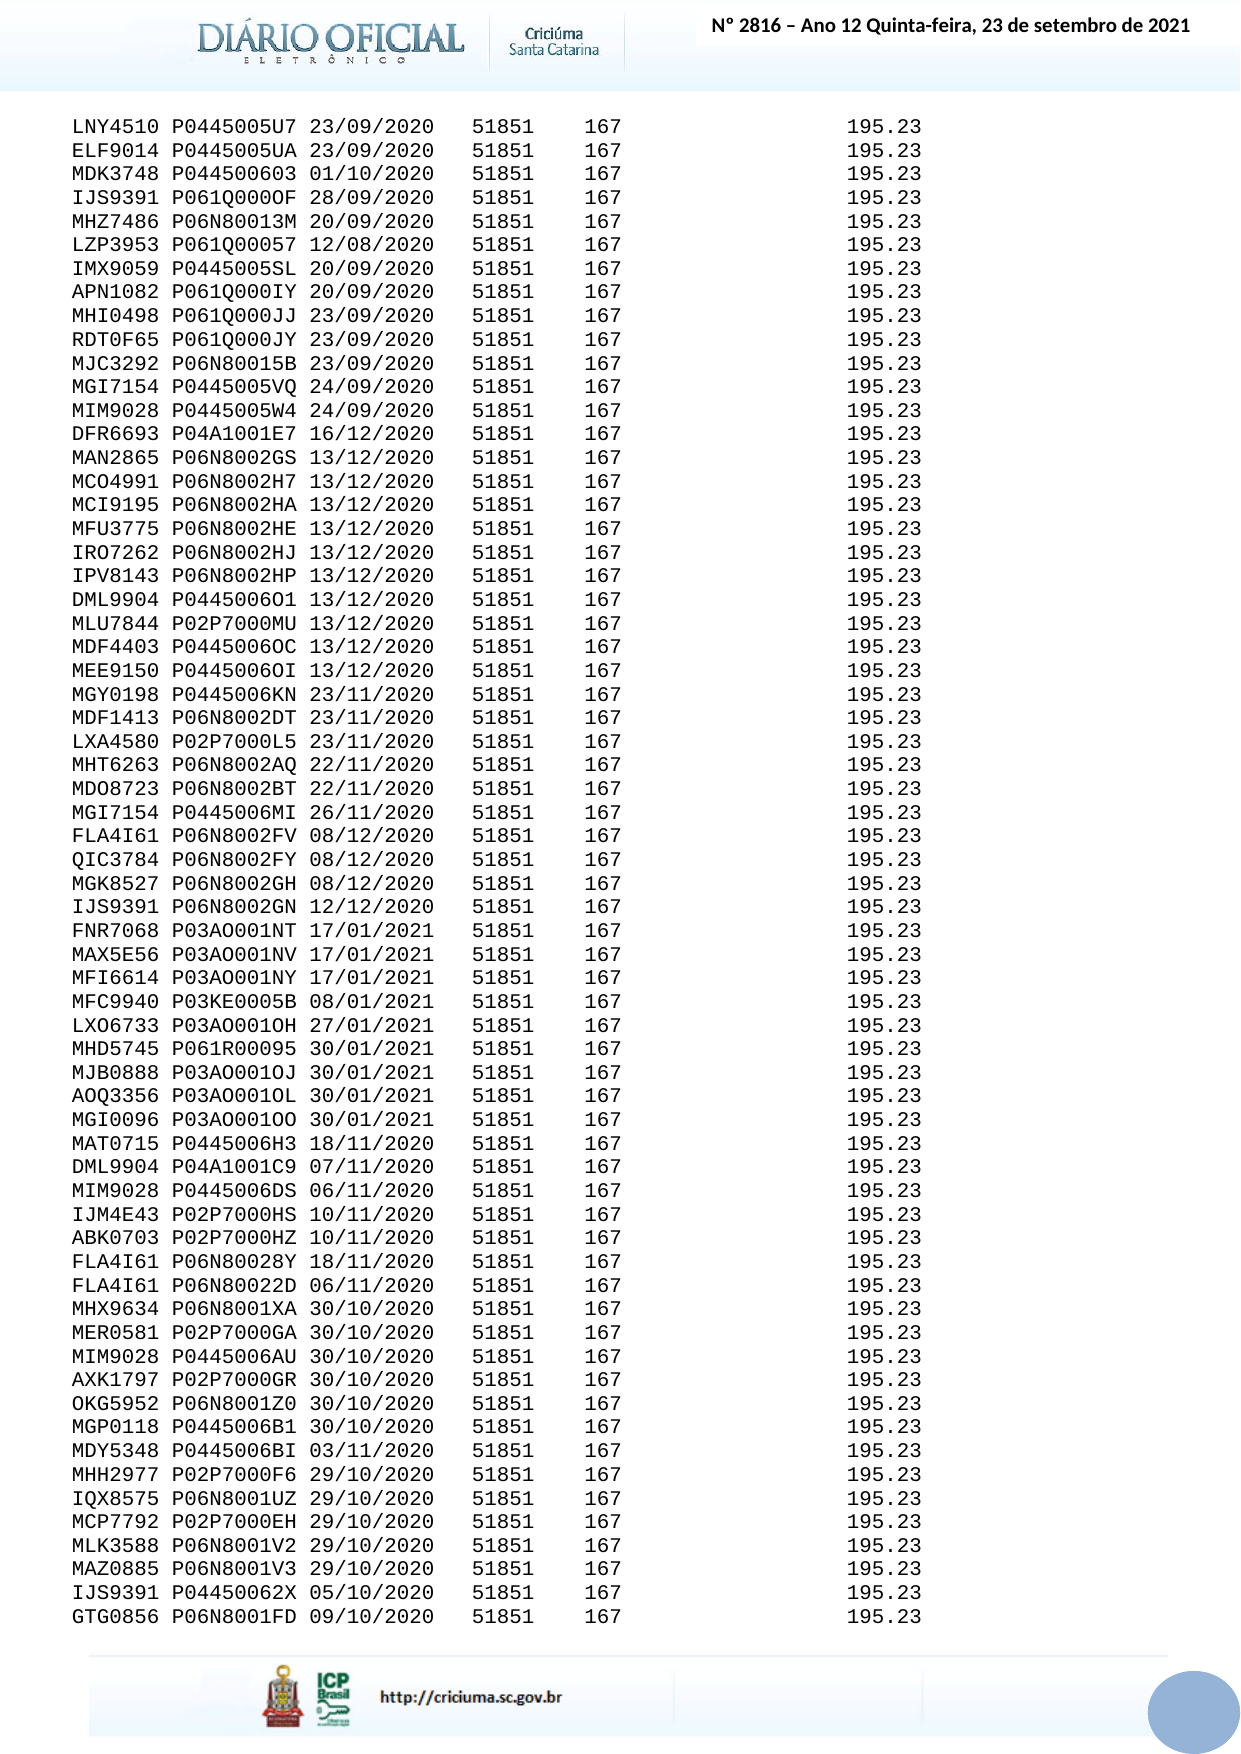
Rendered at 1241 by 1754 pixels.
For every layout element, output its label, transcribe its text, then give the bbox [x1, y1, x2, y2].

text DML9904 P04A1001C9 07/11/2020 51851 167 195.23 [59, 1156, 1167, 1180]
text DML9904 P0445006O1 13/12/2020 51851 167 195.23 [59, 589, 1167, 613]
text MJB0888 P03AO001OJ 30/01/2021 51851 167 195.23 [59, 1062, 1167, 1086]
text LXA4580 P02P7000L5 23/11/2020 51851 167 195.23 [59, 731, 1167, 754]
text MGI7154 P0445006MI 26/11/2020 51851 167 195.23 [59, 802, 1167, 825]
text MCI9195 P06N8002HA 13/12/2020 51851 167 195.23 [59, 494, 1167, 518]
text LZP3953 P061Q00057 12/08/2020 51851 167 195.23 [59, 234, 1167, 258]
text MAX5E56 P03AO001NV 17/01/2021 51851 167 195.23 [59, 944, 1167, 967]
text MDF1413 P06N8002DT 23/11/2020 51851 167 195.23 [59, 707, 1167, 731]
text GTG0856 P06N8001FD 09/10/2020 51851 167 195.23 [59, 1606, 1167, 1629]
text MHZ7486 P06N80013M 20/09/2020 51851 167 195.23 [59, 211, 1167, 234]
text MCP7792 P02P7000EH 29/10/2020 51851 167 195.23 [59, 1511, 1167, 1535]
text MLK3588 P06N8001V2 29/10/2020 51851 167 195.23 [59, 1535, 1167, 1558]
text MFC9940 P03KE0005B 08/01/2021 51851 167 195.23 [59, 991, 1167, 1014]
text MER0581 P02P7000GA 30/10/2020 51851 167 195.23 [59, 1322, 1167, 1346]
text MFI6614 P03AO001NY 17/01/2021 51851 167 195.23 [59, 967, 1167, 991]
text MGI0096 P03AO001OO 30/01/2021 51851 167 195.23 [59, 1109, 1167, 1133]
text MAN2865 P06N8002GS 13/12/2020 51851 167 195.23 [59, 447, 1167, 471]
text MAZ0885 P06N8001V3 29/10/2020 51851 167 195.23 [59, 1558, 1167, 1582]
text MHH2977 P02P7000F6 29/10/2020 51851 167 195.23 [59, 1464, 1167, 1487]
text MGY0198 P0445006KN 23/11/2020 51851 167 195.23 [59, 683, 1167, 707]
text MAT0715 P0445006H3 18/11/2020 51851 167 195.23 [59, 1133, 1167, 1156]
text IJS9391 P06N8002GN 12/12/2020 51851 167 195.23 [59, 896, 1167, 920]
text MHX9634 P06N8001XA 30/10/2020 51851 167 195.23 [59, 1298, 1167, 1322]
text MLU7844 P02P7000MU 13/12/2020 51851 167 195.23 [59, 613, 1167, 636]
text DFR6693 P04A1001E7 16/12/2020 51851 167 195.23 [59, 423, 1167, 447]
text ELF9014 P0445005UA 23/09/2020 51851 167 195.23 [59, 140, 1167, 163]
text IQX8575 P06N8001UZ 29/10/2020 51851 167 195.23 [59, 1487, 1167, 1511]
text IRO7262 P06N8002HJ 13/12/2020 51851 167 195.23 [59, 542, 1167, 565]
text MDO8723 P06N8002BT 22/11/2020 51851 167 195.23 [59, 778, 1167, 802]
text FLA4I61 P06N80022D 06/11/2020 51851 167 195.23 [59, 1275, 1167, 1298]
text MIM9028 P0445005W4 24/09/2020 51851 167 195.23 [59, 400, 1167, 423]
text MIM9028 P0445006AU 30/10/2020 51851 167 195.23 [59, 1346, 1167, 1369]
text FLA4I61 P06N80028Y 18/11/2020 51851 167 195.23 [59, 1251, 1167, 1275]
text MGI7154 P0445005VQ 24/09/2020 51851 167 195.23 [59, 376, 1167, 400]
text MDF4403 P0445006OC 13/12/2020 51851 167 195.23 [59, 636, 1167, 660]
text OKG5952 P06N8001Z0 30/10/2020 51851 167 195.23 [59, 1393, 1167, 1417]
text MDK3748 P044500603 01/10/2020 51851 167 195.23 [59, 163, 1167, 187]
text MFU3775 P06N8002HE 13/12/2020 51851 167 195.23 [59, 518, 1167, 542]
text LXO6733 P03AO001OH 27/01/2021 51851 167 195.23 [59, 1014, 1167, 1038]
text MCO4991 P06N8002H7 13/12/2020 51851 167 195.23 [59, 471, 1167, 494]
text MHT6263 P06N8002AQ 22/11/2020 51851 167 195.23 [59, 754, 1167, 778]
text MDY5348 P0445006BI 03/11/2020 51851 167 195.23 [59, 1440, 1167, 1464]
text MGK8527 P06N8002GH 08/12/2020 51851 167 195.23 [59, 873, 1167, 896]
text IJS9391 P04450062X 05/10/2020 51851 167 195.23 [59, 1582, 1167, 1606]
text MEE9150 P0445006OI 13/12/2020 51851 167 195.23 [59, 660, 1167, 683]
text RDT0F65 P061Q000JY 23/09/2020 51851 167 195.23 [59, 329, 1167, 352]
text MHI0498 P061Q000JJ 23/09/2020 51851 167 195.23 [59, 305, 1167, 329]
text MIM9028 P0445006DS 06/11/2020 51851 167 195.23 [59, 1180, 1167, 1204]
text IJM4E43 P02P7000HS 10/11/2020 51851 167 195.23 [59, 1204, 1167, 1227]
text QIC3784 P06N8002FY 08/12/2020 51851 167 195.23 [59, 849, 1167, 873]
text FNR7068 P03AO001NT 17/01/2021 51851 167 195.23 [59, 920, 1167, 944]
text IPV8143 P06N8002HP 13/12/2020 51851 167 195.23 [59, 565, 1167, 589]
text LNY4510 P0445005U7 23/09/2020 51851 167 195.23 [59, 116, 1167, 140]
text ABK0703 P02P7000HZ 10/11/2020 51851 167 195.23 [59, 1227, 1167, 1251]
text IJS9391 P061Q000OF 28/09/2020 51851 167 195.23 [59, 187, 1167, 211]
text AXK1797 P02P7000GR 30/10/2020 51851 167 195.23 [59, 1369, 1167, 1393]
text MGP0118 P0445006B1 30/10/2020 51851 167 195.23 [59, 1417, 1167, 1440]
text FLA4I61 P06N8002FV 08/12/2020 51851 167 195.23 [59, 825, 1167, 849]
text AOQ3356 P03AO001OL 30/01/2021 51851 167 195.23 [59, 1086, 1167, 1109]
text IMX9059 P0445005SL 20/09/2020 51851 167 195.23 [59, 258, 1167, 282]
text MJC3292 P06N80015B 23/09/2020 51851 167 195.23 [59, 352, 1167, 376]
text APN1082 P061Q000IY 20/09/2020 51851 167 195.23 [59, 282, 1167, 305]
text MHD5745 P061R00095 30/01/2021 51851 167 195.23 [59, 1038, 1167, 1062]
